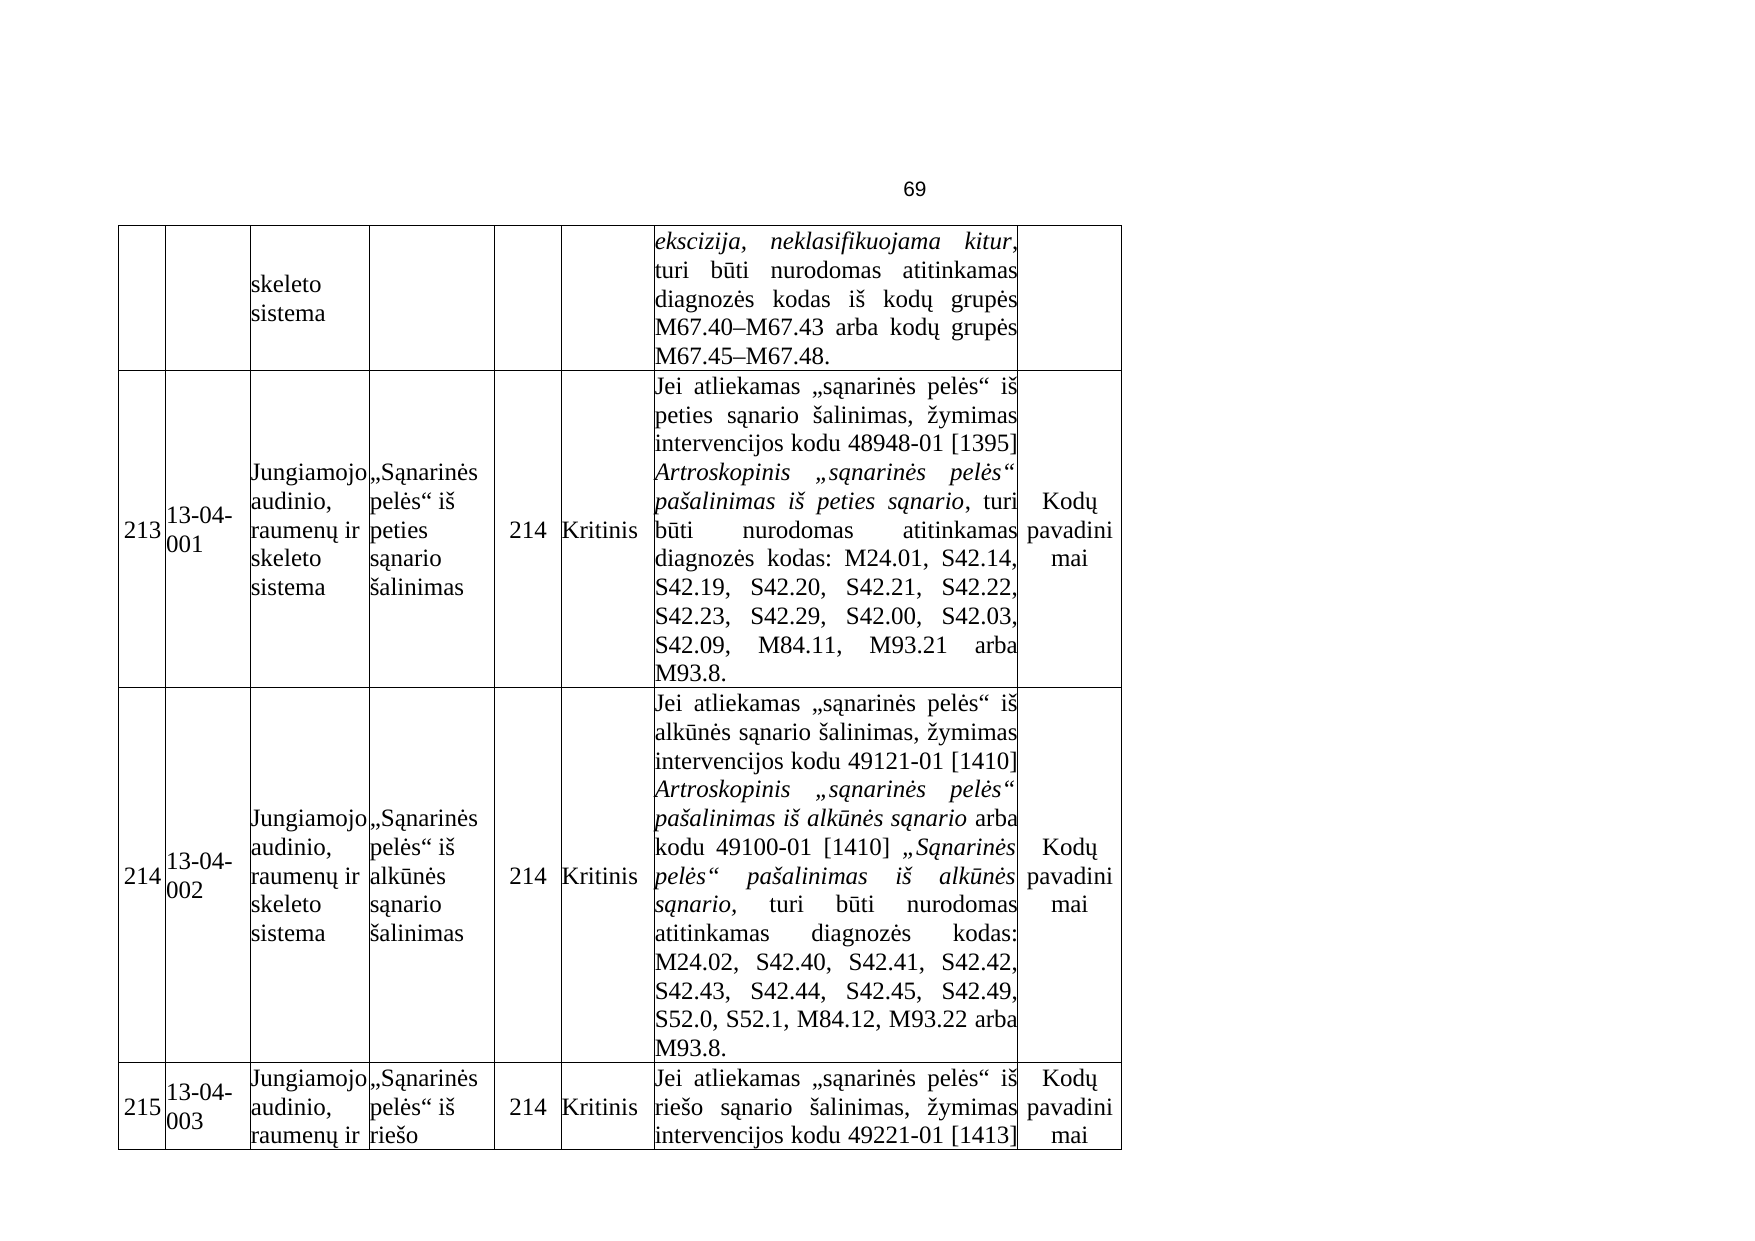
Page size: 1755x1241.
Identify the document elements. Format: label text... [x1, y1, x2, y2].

table_cell Jei atliekamas „sąnarinės pelės“ iš riešo sąnario šalinimas, žymimas intervencijos kodu 49221-01 [1413] [655, 1063, 1017, 1149]
table_cell 215 [119, 1063, 165, 1149]
table_cell [1018, 226, 1121, 370]
table_cell [370, 226, 494, 370]
table_cell 214 [119, 688, 165, 1062]
table_cell 213 [119, 371, 165, 687]
table_cell Jungiamojo audinio, raumenų ir skeleto sistema [251, 371, 369, 687]
table_cell 214 [495, 1063, 561, 1149]
table_cell 13-04-003 [166, 1063, 250, 1149]
table_cell Jei atliekamas „sąnarinės pelės“ iš alkūnės sąnario šalinimas, žymimas intervencijos kodu 49121-01 [1410] Artroskopinis „sąnarinės pelės“ pašalinimas iš alkūnės sąnario arba kodu 49100-01 [1410] „Sąnarinės pelės“ pašalinimas iš alkūnės sąnario, turi būti nurodomas atitinkamas diagnozės kodas: M24.02, S42.40, S42.41, S42.42, S42.43, S42.44, S42.45, S42.49, S52.0, S52.1, M84.12, M93.22 arba M93.8. [655, 688, 1017, 1062]
table_cell Kritinis [562, 688, 654, 1062]
table_cell 214 [495, 688, 561, 1062]
table_cell Kodų pavadinimai [1018, 688, 1121, 1062]
table_cell Kodų pavadinimai [1018, 1063, 1121, 1149]
table_cell Jungiamojo audinio, raumenų ir [251, 1063, 369, 1149]
table_cell 214 [495, 371, 561, 687]
table_cell [562, 226, 654, 370]
table_cell [119, 226, 165, 370]
table_cell Jungiamojo audinio, raumenų ir skeleto sistema [251, 688, 369, 1062]
table_cell skeleto sistema [251, 226, 369, 370]
table_cell „Sąnarinės pelės“ iš alkūnės sąnario šalinimas [370, 688, 494, 1062]
table_cell Kritinis [562, 1063, 654, 1149]
table_cell [495, 226, 561, 370]
table_cell ekscizija, neklasifikuojama kitur, turi būti nurodomas atitinkamas diagnozės kodas iš kodų grupės M67.40–M67.43 arba kodų grupės M67.45–M67.48. [655, 226, 1017, 370]
table_cell „Sąnarinės pelės“ iš riešo [370, 1063, 494, 1149]
table_cell 13-04-001 [166, 371, 250, 687]
table_cell Kodų pavadinimai [1018, 371, 1121, 687]
table_cell Kritinis [562, 371, 654, 687]
table_cell 13-04-002 [166, 688, 250, 1062]
table_cell [166, 226, 250, 370]
table_cell Jei atliekamas „sąnarinės pelės“ iš peties sąnario šalinimas, žymimas intervencijos kodu 48948-01 [1395] Artroskopinis „sąnarinės pelės“ pašalinimas iš peties sąnario, turi būti nurodomas atitinkamas diagnozės kodas: M24.01, S42.14, S42.19, S42.20, S42.21, S42.22, S42.23, S42.29, S42.00, S42.03, S42.09, M84.11, M93.21 arba M93.8. [655, 371, 1017, 687]
table_cell „Sąnarinės pelės“ iš peties sąnario šalinimas [370, 371, 494, 687]
